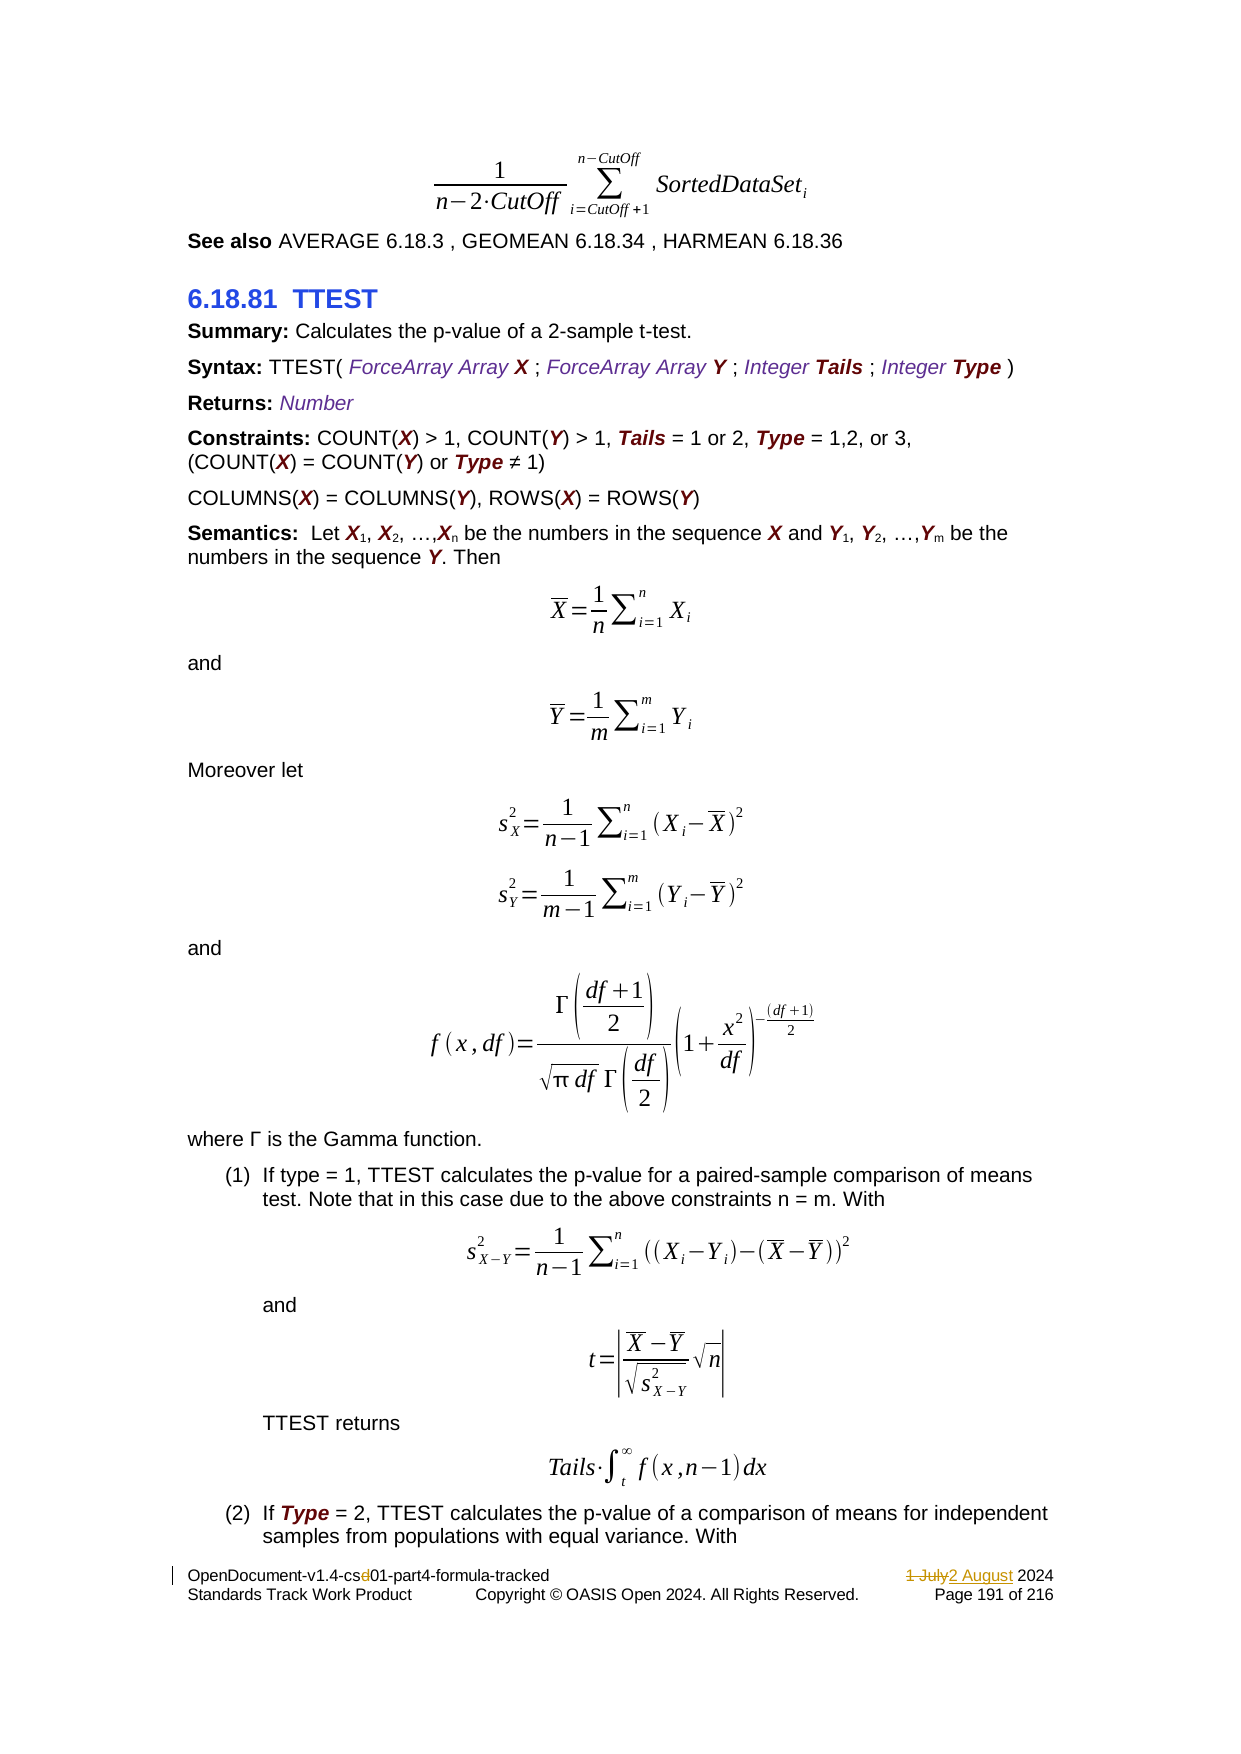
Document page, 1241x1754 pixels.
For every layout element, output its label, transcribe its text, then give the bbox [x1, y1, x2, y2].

text and [187, 936, 1053, 959]
text Constraints: COUNT(X) > 1, COUNT(Y) > 1, Tails = 1 or 2, Type = 1,2, or 3, (COUNT(X) = COUNT(Y) or Type ≠ 1) [187, 427, 1053, 474]
text Returns: Number [187, 391, 1053, 415]
text and [187, 652, 1053, 675]
text where Γ is the Gamma function. [187, 1128, 1053, 1151]
text Summary: Calculates the p-value of a 2-sample t-test. [187, 320, 1053, 343]
list If Type = 2, TTEST calculates the p-value of a comparison of means for independent samples from populations with equal variance. With [225, 1501, 1053, 1548]
list TTEST returns [225, 1412, 1053, 1435]
text See also AVERAGE 6.18.3 , GEOMEAN 6.18.34 , HARMEAN 6.18.36 [187, 229, 1053, 253]
list If type = 1, TTEST calculates the p-value for a paired-sample comparison of means test. Note that in this case due to the above constraints n = m. With [225, 1163, 1053, 1211]
text Syntax: TTEST( ForceArray Array X ; ForceArray Array Y ; Integer Tails ; Integer Type ) [187, 356, 1053, 379]
list and [225, 1293, 1053, 1317]
subtitle TTEST [187, 284, 1053, 314]
text Semantics: Let X1, X2, …,Xn be the numbers in the sequence X and Y1, Y2, …,Ym be the numbers in the sequence Y. Then [187, 522, 1053, 569]
text COLUMNS(X) = COLUMNS(Y), ROWS(X) = ROWS(Y) [187, 486, 1053, 509]
text Moreover let [187, 758, 1053, 782]
